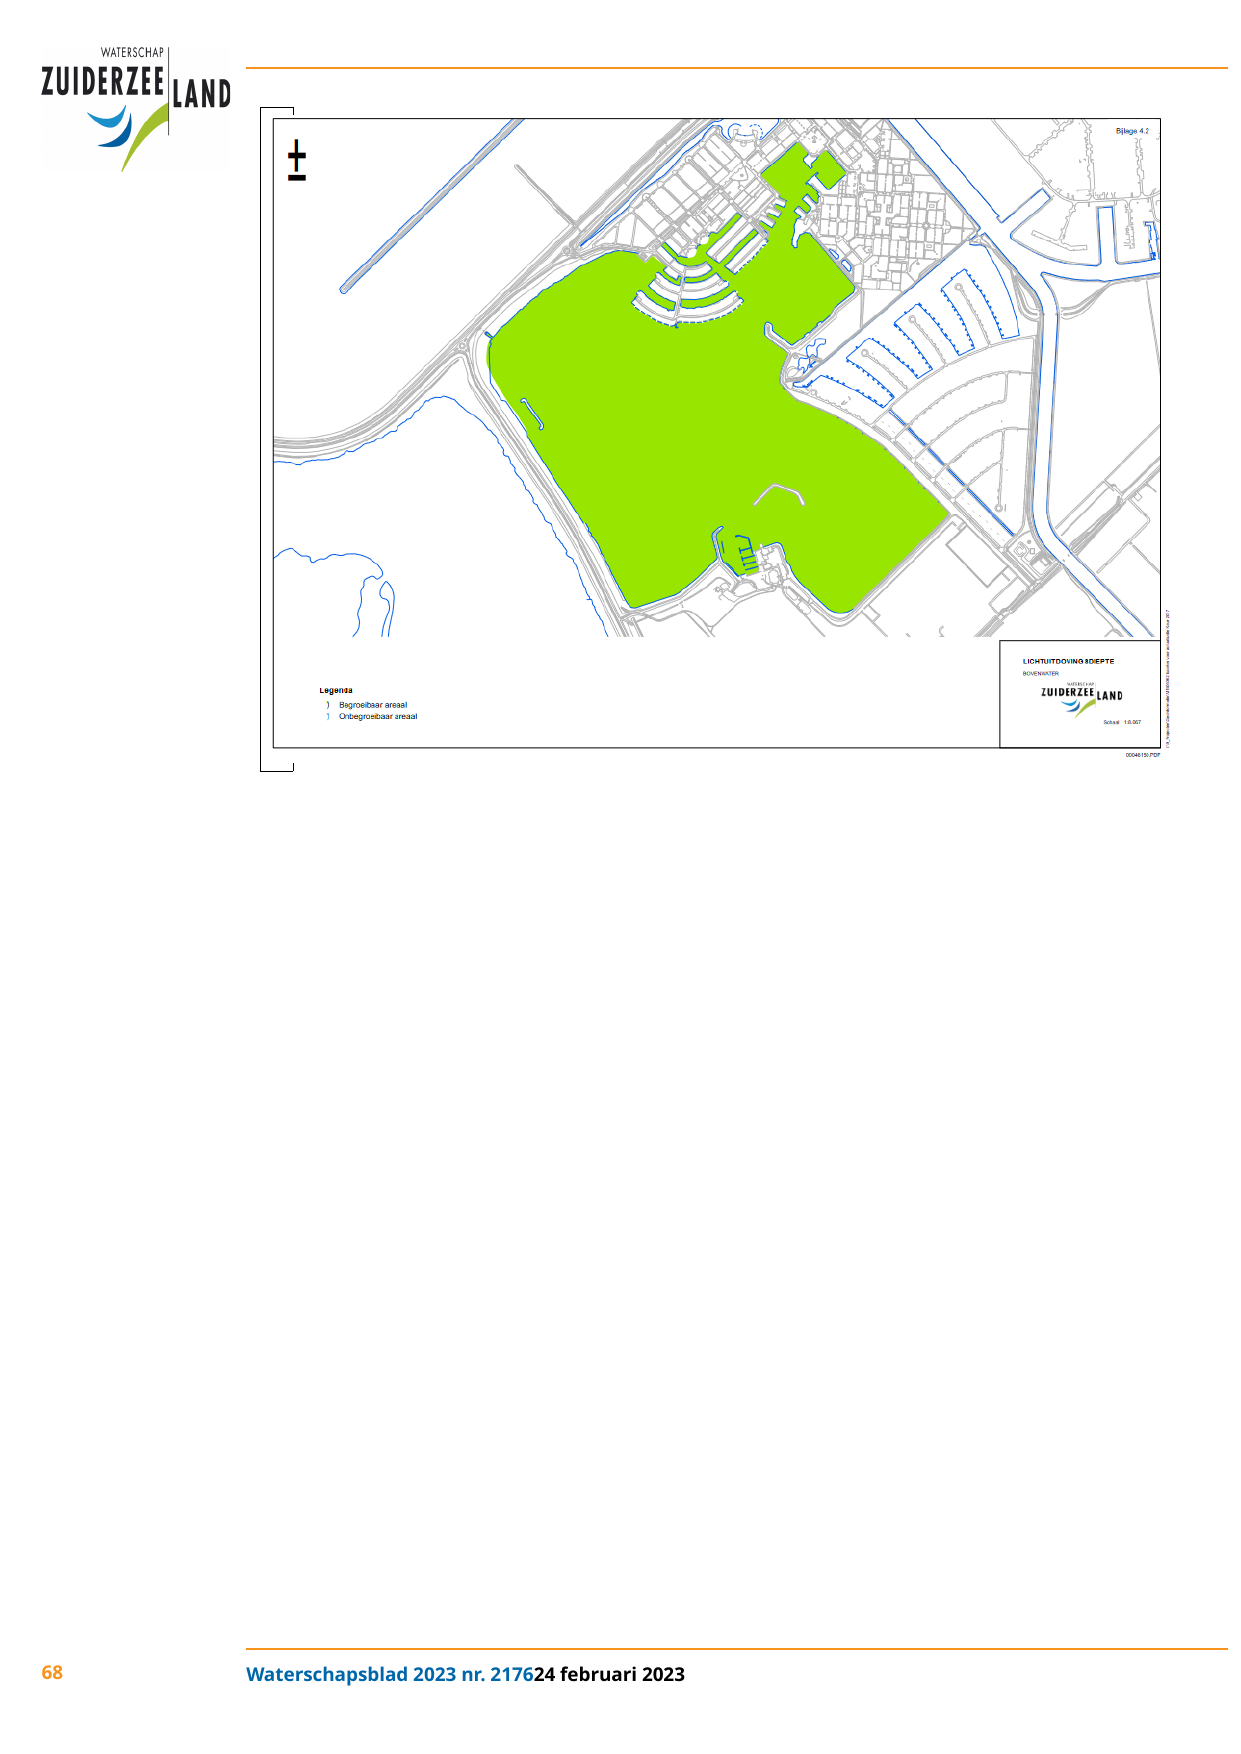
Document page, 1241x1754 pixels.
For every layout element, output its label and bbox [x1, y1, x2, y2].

picture [268, 115, 1173, 763]
picture [41, 47, 231, 172]
